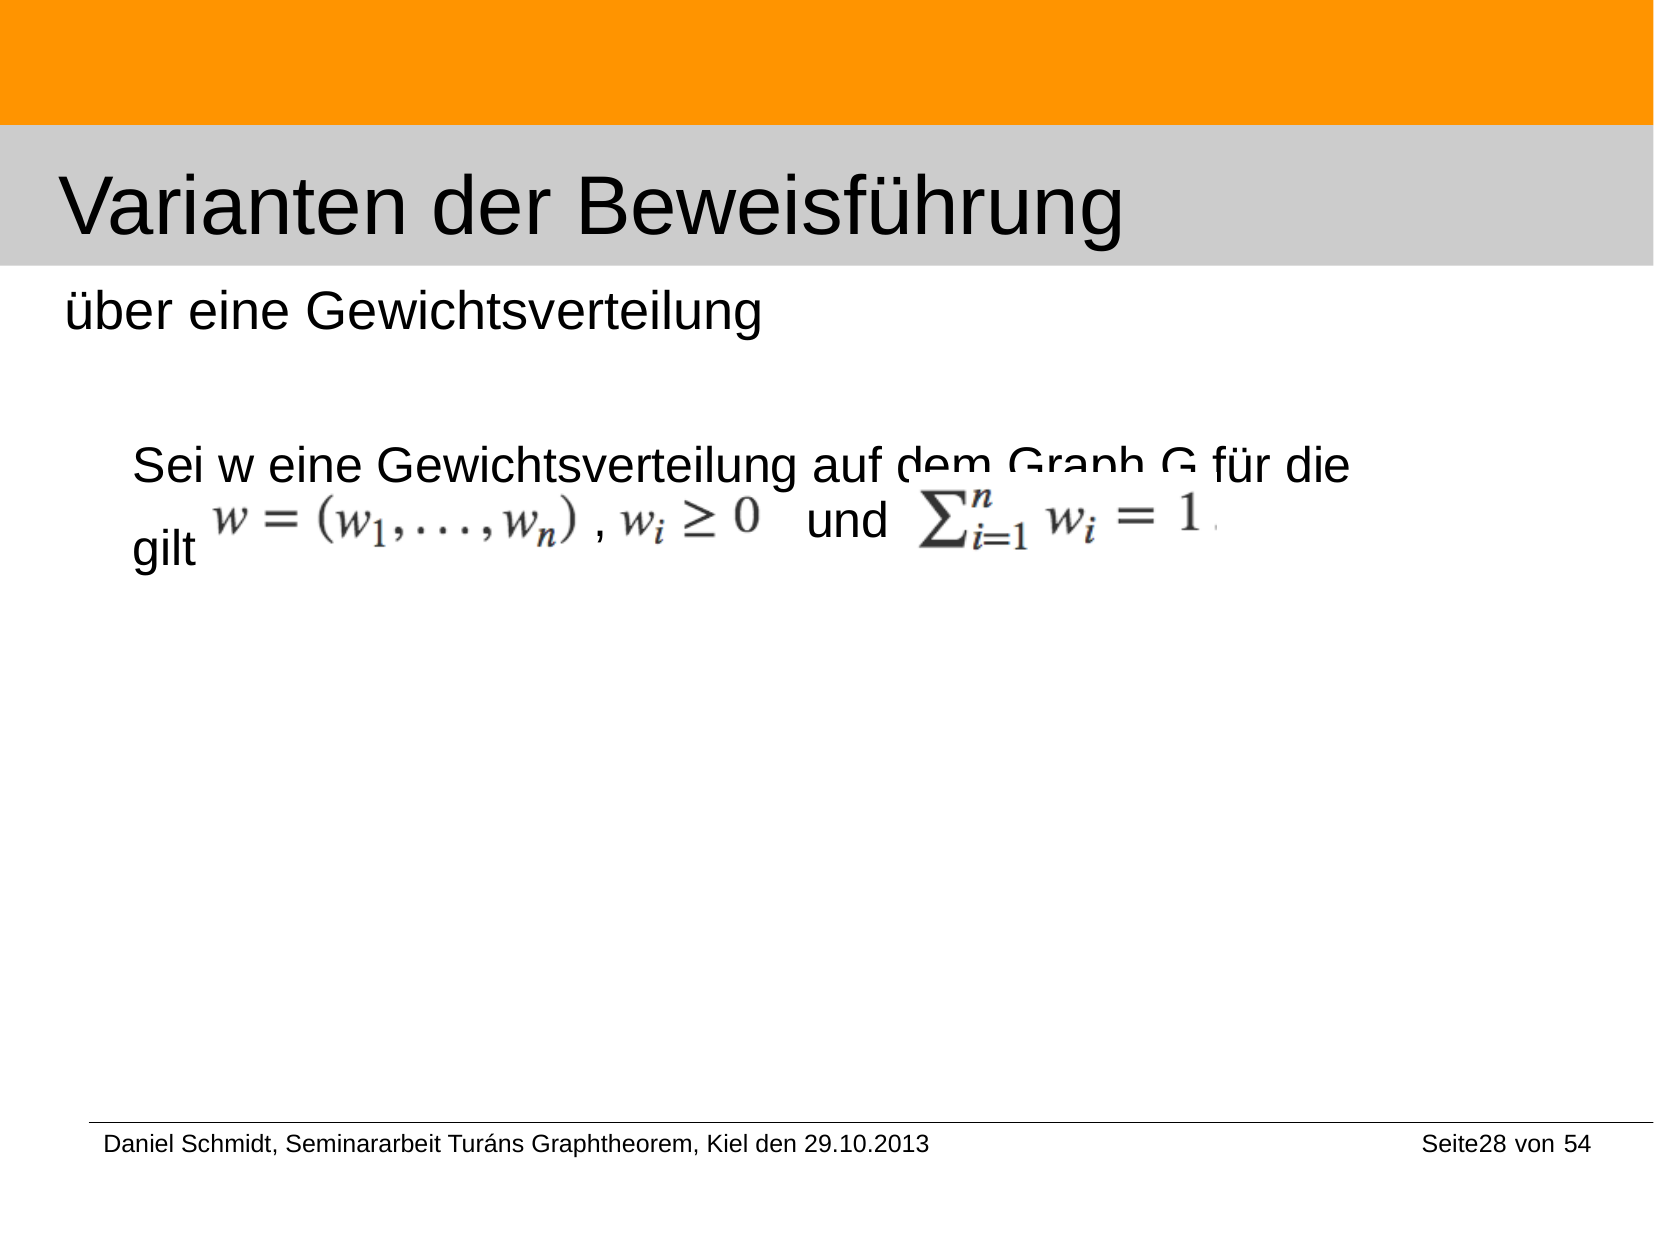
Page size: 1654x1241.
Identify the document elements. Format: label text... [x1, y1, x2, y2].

picture [200, 484, 591, 567]
text_box [1464, 1122, 1549, 1165]
title Varianten der Beweisführung [50, 143, 1359, 260]
text_box Sei w eine Gewichtsverteilung auf dem Graph G für die gilt [118, 401, 1418, 556]
text_box 54 [1549, 1121, 1654, 1193]
title über eine Gewichtsverteilung [56, 238, 1365, 349]
picture [614, 484, 768, 556]
text_box und [791, 485, 905, 556]
text_box , [578, 484, 709, 555]
text_box Seite [1406, 1122, 1464, 1165]
picture [909, 472, 1217, 566]
